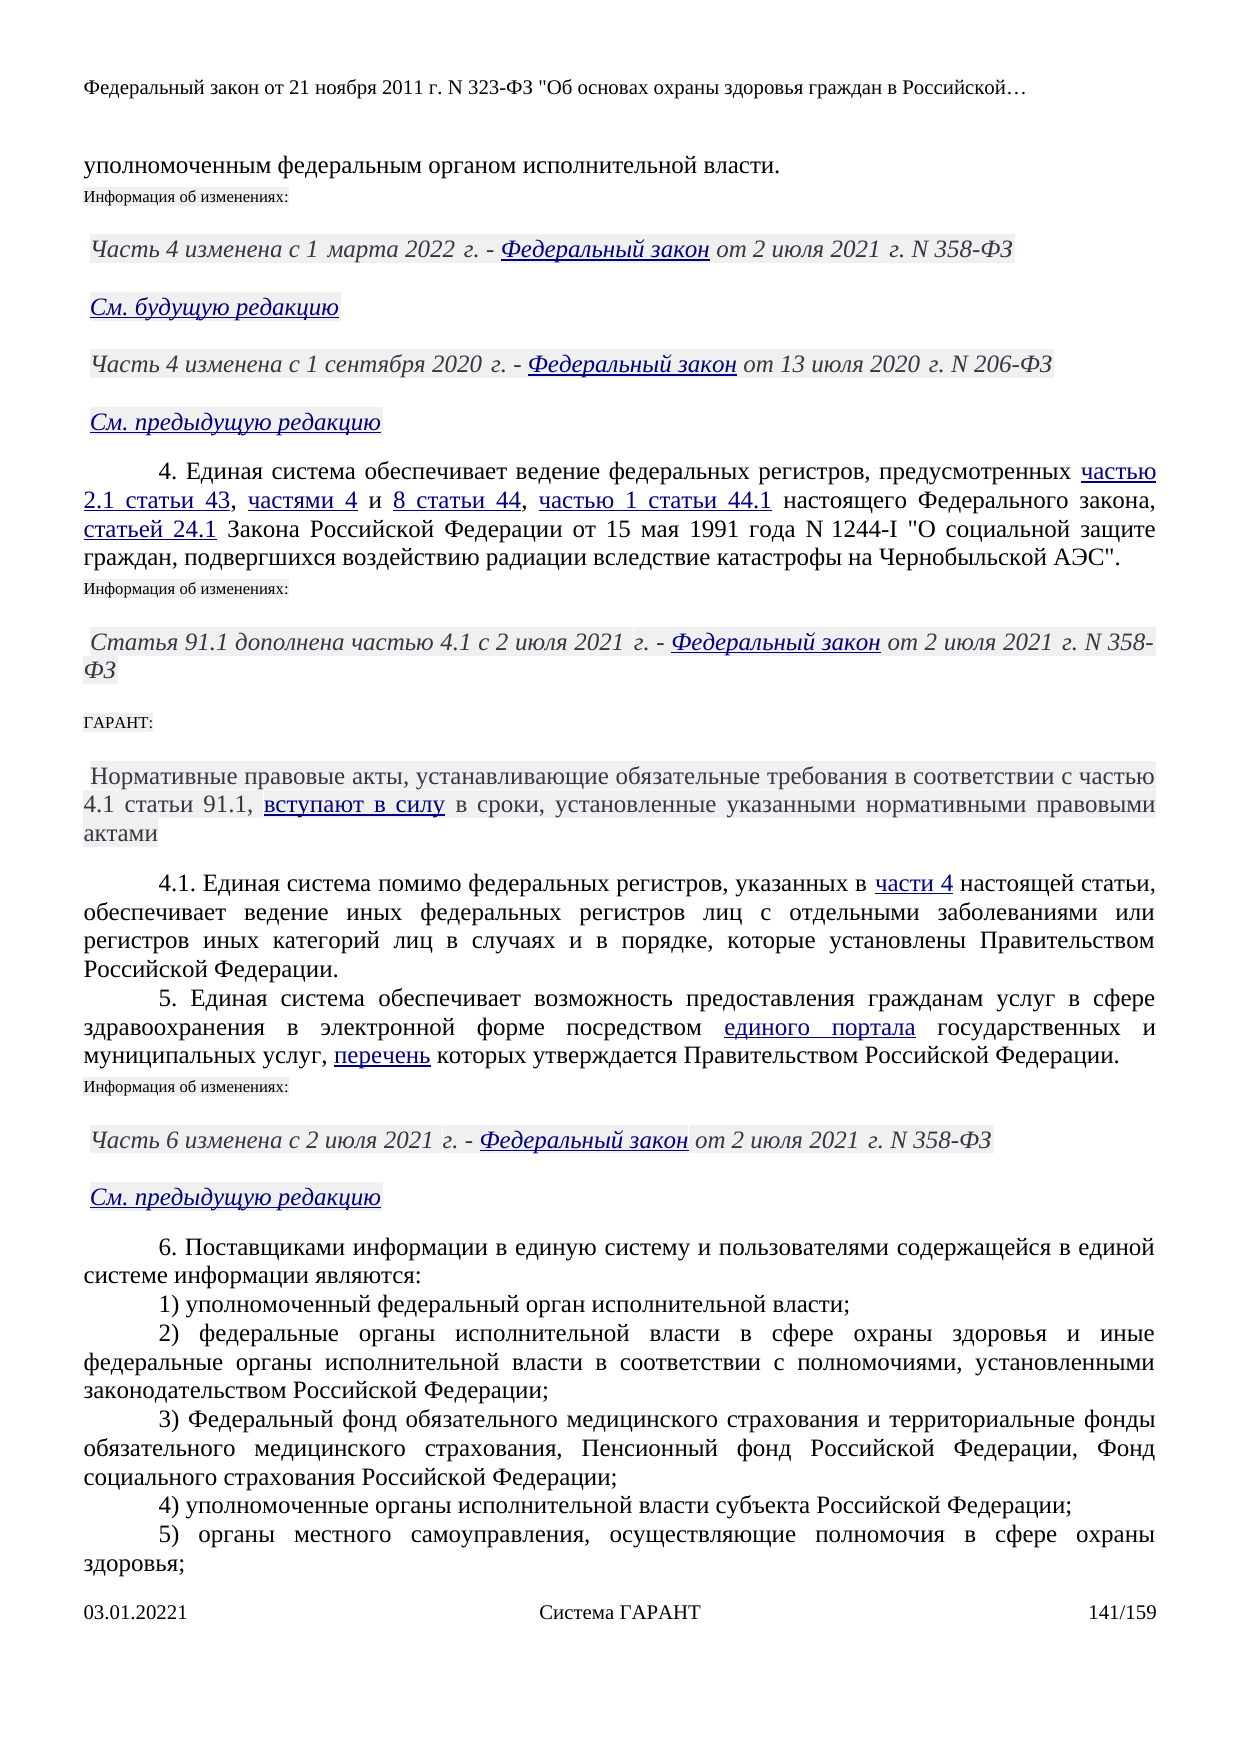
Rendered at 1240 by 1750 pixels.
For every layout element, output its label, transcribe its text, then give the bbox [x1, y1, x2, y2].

text 5. Единая система обеспечивает возможность предоставления гражданам услуг в сфере здравоохранения в электронной форме посредством единого портала государственных и муниципальных услуг, перечень которых утверждается Правительством Российской Федерации. [83, 983, 1156, 1069]
text Информация об изменениях: [83, 579, 1156, 598]
text 6. Поставщиками информации в единую систему и пользователями содержащейся в единой системе информации являются: [83, 1232, 1156, 1289]
text Часть 4 изменена с 1 марта 2022 г. - Федеральный закон от 2 июля 2021 г. N 358-ФЗ [83, 234, 1156, 263]
text См. предыдущую редакцию [83, 1182, 1156, 1211]
text ГАРАНТ: [83, 713, 1156, 732]
text См. будущую редакцию [83, 292, 1156, 321]
text 5) органы местного самоуправления, осуществляющие полномочия в сфере охраны здоровья; [83, 1519, 1156, 1577]
text Часть 4 изменена с 1 сентября 2020 г. - Федеральный закон от 13 июля 2020 г. N 206-ФЗ [83, 349, 1156, 378]
text Информация об изменениях: [83, 1077, 1156, 1096]
text Часть 6 изменена с 2 июля 2021 г. - Федеральный закон от 2 июля 2021 г. N 358-ФЗ [83, 1125, 1156, 1153]
text 4) уполномоченные органы исполнительной власти субъекта Российской Федерации; [83, 1490, 1156, 1519]
text 4. Единая система обеспечивает ведение федеральных регистров, предусмотренных частью 2.1 статьи 43, частями 4 и 8 статьи 44, частью 1 статьи 44.1 настоящего Федерального закона, статьей 24.1 Закона Российской Федерации от 15 мая 1991 года N 1244-I "О социальной защите граждан, подвергшихся воздействию радиации вследствие катастрофы на Чернобыльской АЭС". [83, 456, 1156, 571]
text 1) уполномоченный федеральный орган исполнительной власти; [83, 1289, 1156, 1318]
text Статья 91.1 дополнена частью 4.1 с 2 июля 2021 г. - Федеральный закон от 2 июля 2021 г. N 358-ФЗ [83, 627, 1156, 684]
text Нормативные правовые акты, устанавливающие обязательные требования в соответствии с частью 4.1 статьи 91.1, вступают в силу в сроки, установленные указанными нормативными правовыми актами [83, 761, 1156, 847]
text 2) федеральные органы исполнительной власти в сфере охраны здоровья и иные федеральные органы исполнительной власти в соответствии с полномочиями, установленными законодательством Российской Федерации; [83, 1318, 1156, 1404]
text Информация об изменениях: [83, 187, 1156, 206]
text См. предыдущую редакцию [83, 407, 1156, 435]
text 3) Федеральный фонд обязательного медицинского страхования и территориальные фонды обязательного медицинского страхования, Пенсионный фонд Российской Федерации, Фонд социального страхования Российской Федерации; [83, 1404, 1156, 1490]
text уполномоченным федеральным органом исполнительной власти. [83, 150, 1156, 179]
text 4.1. Единая система помимо федеральных регистров, указанных в части 4 настоящей статьи, обеспечивает ведение иных федеральных регистров лиц с отдельными заболеваниями или регистров иных категорий лиц в случаях и в порядке, которые установлены Правительством Российской Федерации. [83, 868, 1156, 983]
